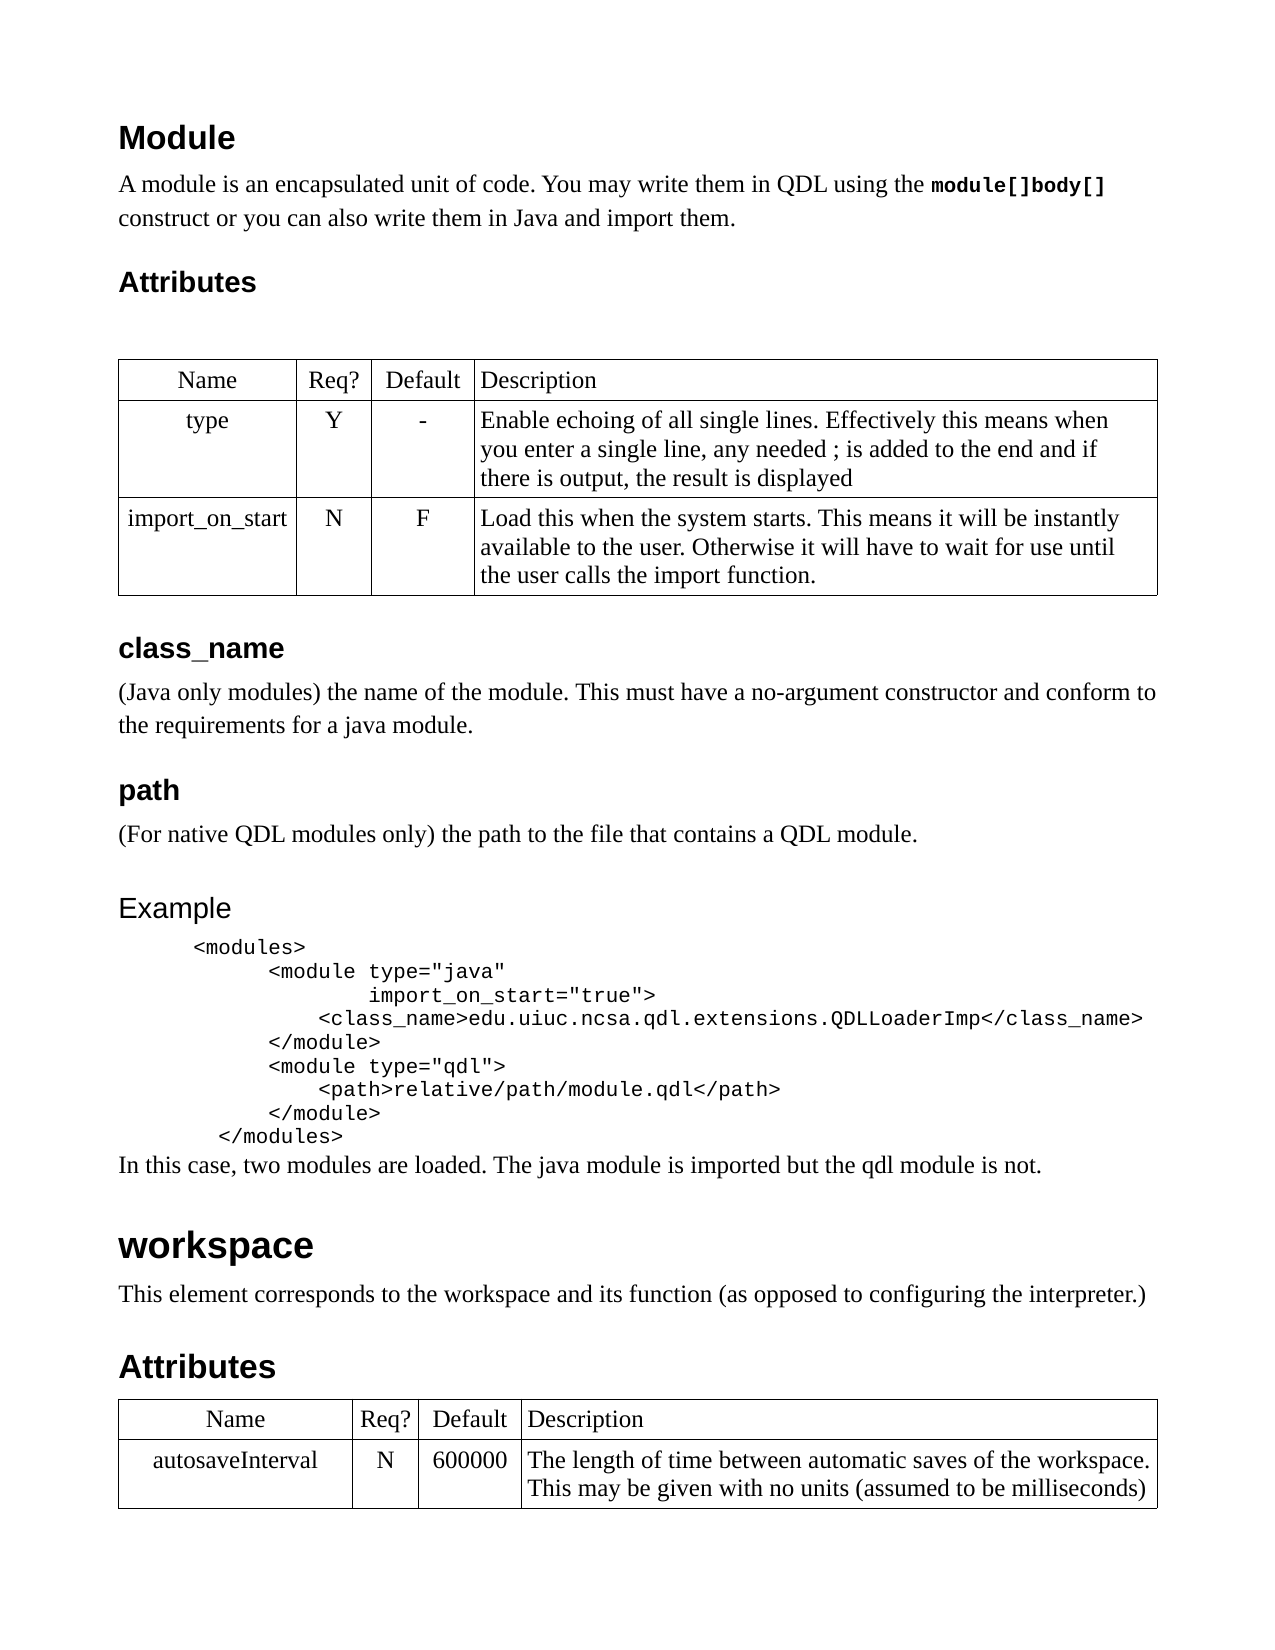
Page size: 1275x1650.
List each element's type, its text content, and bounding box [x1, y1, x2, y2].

table_header Name [119, 1400, 352, 1439]
subtitle workspace [118, 1223, 1157, 1266]
table_cell import_on_start [119, 498, 296, 595]
table_header Description [522, 1400, 1157, 1439]
text <module type="java" [118, 961, 1157, 985]
text <module type="qdl"> [118, 1056, 1157, 1079]
table_cell F [372, 498, 474, 595]
subtitle Attributes [118, 1347, 1157, 1386]
text </module> [118, 1032, 1157, 1056]
subtitle Attributes [118, 265, 1157, 299]
table_cell Load this when the system starts. This means it will be instantly available to the user. Otherwise it will have to wait for use until the user calls the import function. [475, 498, 1157, 595]
text <path>relative/path/module.qdl</path> [118, 1079, 1157, 1103]
text (Java only modules) the name of the module. This must have a no-argument constructor and conform to the requirements for a java module. [118, 677, 1157, 739]
table_cell Enable echoing of all single lines. Effectively this means when you enter a single line, any needed ; is added to the end and if there is output, the result is displayed [475, 401, 1157, 497]
subtitle Module [118, 118, 1157, 157]
table_header Default [372, 360, 474, 399]
text <modules> [118, 937, 1157, 961]
text In this case, two modules are loaded. The java module is imported but the qdl module is not. [118, 1150, 1157, 1179]
text This element corresponds to the workspace and its function (as opposed to configuring the interpreter.) [118, 1279, 1157, 1308]
table_cell 600000 [419, 1440, 521, 1508]
table_cell type [119, 401, 296, 497]
subtitle path [118, 772, 1157, 806]
table_header Req? [297, 360, 371, 399]
table_cell N [353, 1440, 418, 1508]
text </module> [118, 1103, 1157, 1127]
table_cell Y [297, 401, 371, 497]
table_cell The length of time between automatic saves of the workspace. This may be given with no units (assumed to be milliseconds) [522, 1440, 1157, 1508]
subtitle class_name [118, 631, 1157, 665]
table_header Description [475, 360, 1157, 399]
table_header Default [419, 1400, 521, 1439]
table_cell - [372, 401, 474, 497]
text A module is an encapsulated unit of code. You may write them in QDL using the module[]body[] construct or you can also write them in Java and import them. [118, 169, 1157, 232]
text import_on_start="true"> [118, 985, 1157, 1008]
table_header Name [119, 360, 296, 399]
subtitle Example [118, 891, 1157, 925]
text <class_name>edu.uiuc.ncsa.qdl.extensions.QDLLoaderImp</class_name> [118, 1008, 1157, 1032]
text (For native QDL modules only) the path to the file that contains a QDL module. [118, 819, 1157, 847]
table_cell N [297, 498, 371, 595]
table_header Req? [353, 1400, 418, 1439]
text </modules> [118, 1127, 1157, 1150]
table_cell autosaveInterval [119, 1440, 352, 1508]
